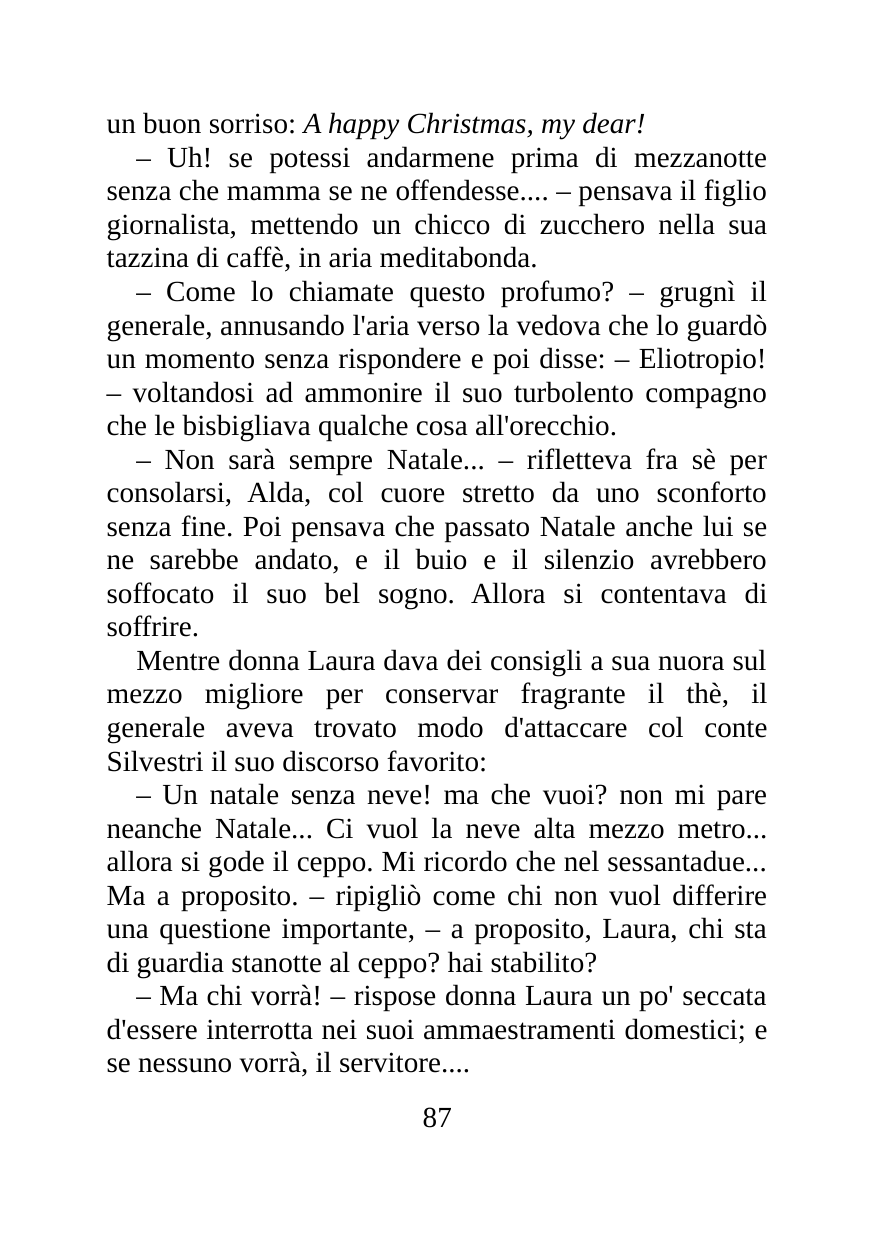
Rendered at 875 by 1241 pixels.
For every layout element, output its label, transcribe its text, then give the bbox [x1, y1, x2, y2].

text un buon sorriso: A happy Christmas, my dear! [106, 106, 768, 140]
text ‒ Uh! se potessi andarmene prima di mezzanotte senza che mamma se ne offendesse.... ‒ pensava il figlio giornalista, mettendo un chicco di zucchero nella sua tazzina di caffè, in aria meditabonda. [106, 140, 768, 274]
text Mentre donna Laura dava dei consigli a sua nuora sul mezzo migliore per conservar fragrante il thè, il generale aveva trovato modo d'attaccare col conte Silvestri il suo discorso favorito: [106, 643, 768, 777]
text ‒ Come lo chiamate questo profumo? ‒ grugnì il generale, annusando l'aria verso la vedova che lo guardò un momento senza rispondere e poi disse: ‒ Eliotropio! ‒ voltandosi ad ammonire il suo turbolento compagno che le bisbigliava qualche cosa all'orecchio. [106, 274, 768, 442]
text ‒ Ma chi vorrà! ‒ rispose donna Laura un po' seccata d'essere interrotta nei suoi ammaestramenti domestici; e se nessuno vorrà, il servitore.... [106, 978, 768, 1079]
text ‒ Un natale senza neve! ma che vuoi? non mi pare neanche Natale... Ci vuol la neve alta mezzo metro... allora si gode il ceppo. Mi ricordo che nel sessantadue... Ma a proposito. ‒ ripigliò come chi non vuol differire una questione importante, ‒ a proposito, Laura, chi sta di guardia stanotte al ceppo? hai stabilito? [106, 777, 768, 978]
text ‒ Non sarà sempre Natale... ‒ rifletteva fra sè per consolarsi, Alda, col cuore stretto da uno sconforto senza fine. Poi pensava che passato Natale anche lui se ne sarebbe andato, e il buio e il silenzio avrebbero soffocato il suo bel sogno. Allora si contentava di soffrire. [106, 442, 768, 643]
